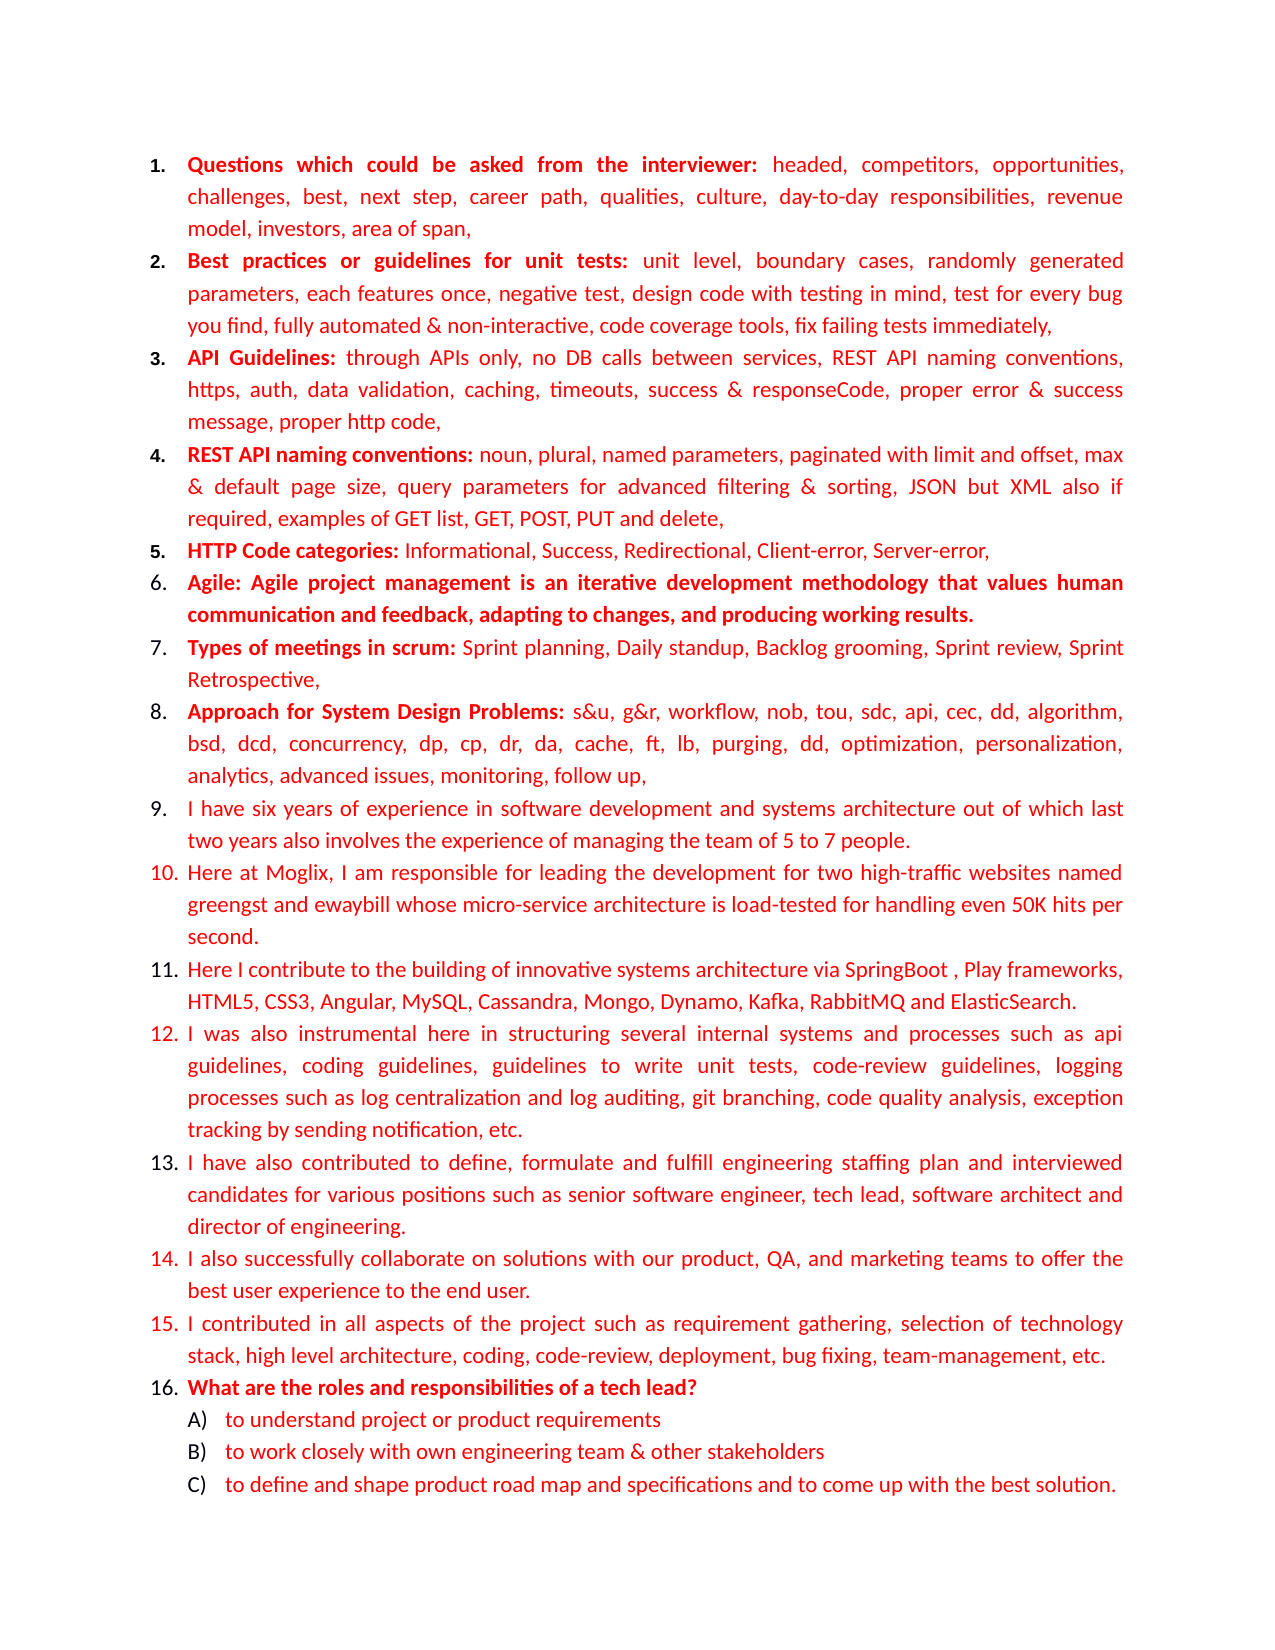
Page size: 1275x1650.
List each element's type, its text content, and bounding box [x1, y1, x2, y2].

list I was also instrumental here in structuring several internal systems and processes such as api guidelines, coding guidelines, guidelines to write unit tests, code-review guidelines, logging processes such as log centralization and log auditing, git branching, code quality analysis, exception tracking by sending notification, etc. [150, 1019, 1125, 1144]
list Here at Moglix, I am responsible for leading the development for two high-traffic websites named greengst and ewaybill whose micro-service architecture is load-tested for handling even 50K hits per second. [150, 858, 1125, 951]
list Best practices or guidelines for unit tests: unit level, boundary cases, randomly generated parameters, each features once, negative test, design code with testing in mind, test for every bug you find, fully automated & non-interactive, code coverage tools, fix failing tests immediately, [150, 247, 1125, 339]
list REST API naming conventions: noun, plural, named parameters, paginated with limit and offset, max & default page size, query parameters for advanced filtering & sorting, JSON but XML also if required, examples of GET list, GET, POST, PUT and delete, [150, 440, 1125, 532]
list API Guidelines: through APIs only, no DB calls between services, REST API naming conventions, https, auth, data validation, caching, timeouts, success & responseCode, proper error & success message, proper http code, [150, 343, 1125, 436]
list HTTP Code categories: Informational, Success, Redirectional, Client-error, Server-error, [150, 536, 1125, 564]
list Types of meetings in scrum: Sprint planning, Daily standup, Backlog grooming, Sprint review, Sprint Retrospective, [150, 633, 1125, 693]
list to work closely with own engineering team & other stakeholders [187, 1437, 1125, 1466]
list Agile: Agile project management is an iterative development methodology that values human communication and feedback, adapting to changes, and producing working results. [150, 568, 1125, 629]
list Here I contribute to the building of innovative systems architecture via SpringBoot , Play frameworks, HTML5, CSS3, Angular, MySQL, Cassandra, Mongo, Dynamo, Kafka, RabbitMQ and ElasticSearch. [150, 955, 1125, 1015]
list I also successfully collaborate on solutions with our product, QA, and marketing teams to offer the best user experience to the end user. [150, 1244, 1125, 1304]
list to define and shape product road map and specifications and to come up with the best solution. [187, 1470, 1125, 1498]
list I contributed in all aspects of the project such as requirement gathering, selection of technology stack, high level architecture, coding, code-review, deployment, bug fixing, team-management, etc. [150, 1309, 1125, 1369]
list I have also contributed to define, formulate and fulfill engineering staffing plan and interviewed candidates for various positions such as senior software engineer, tech lead, software architect and director of engineering. [150, 1148, 1125, 1240]
list to understand project or product requirements [187, 1405, 1125, 1433]
list Questions which could be asked from the interviewer: headed, competitors, opportunities, challenges, best, next step, career path, qualities, culture, day-to-day responsibilities, revenue model, investors, area of span, [150, 150, 1125, 242]
list I have six years of experience in software development and systems architecture out of which last two years also involves the experience of managing the team of 5 to 7 people. [150, 794, 1125, 854]
list Approach for System Design Problems: s&u, g&r, workflow, nob, tou, sdc, api, cec, dd, algorithm, bsd, dcd, concurrency, dp, cp, dr, da, cache, ft, lb, purging, dd, optimization, personalization, analytics, advanced issues, monitoring, follow up, [150, 697, 1125, 789]
list What are the roles and responsibilities of a tech lead? [150, 1373, 1125, 1401]
